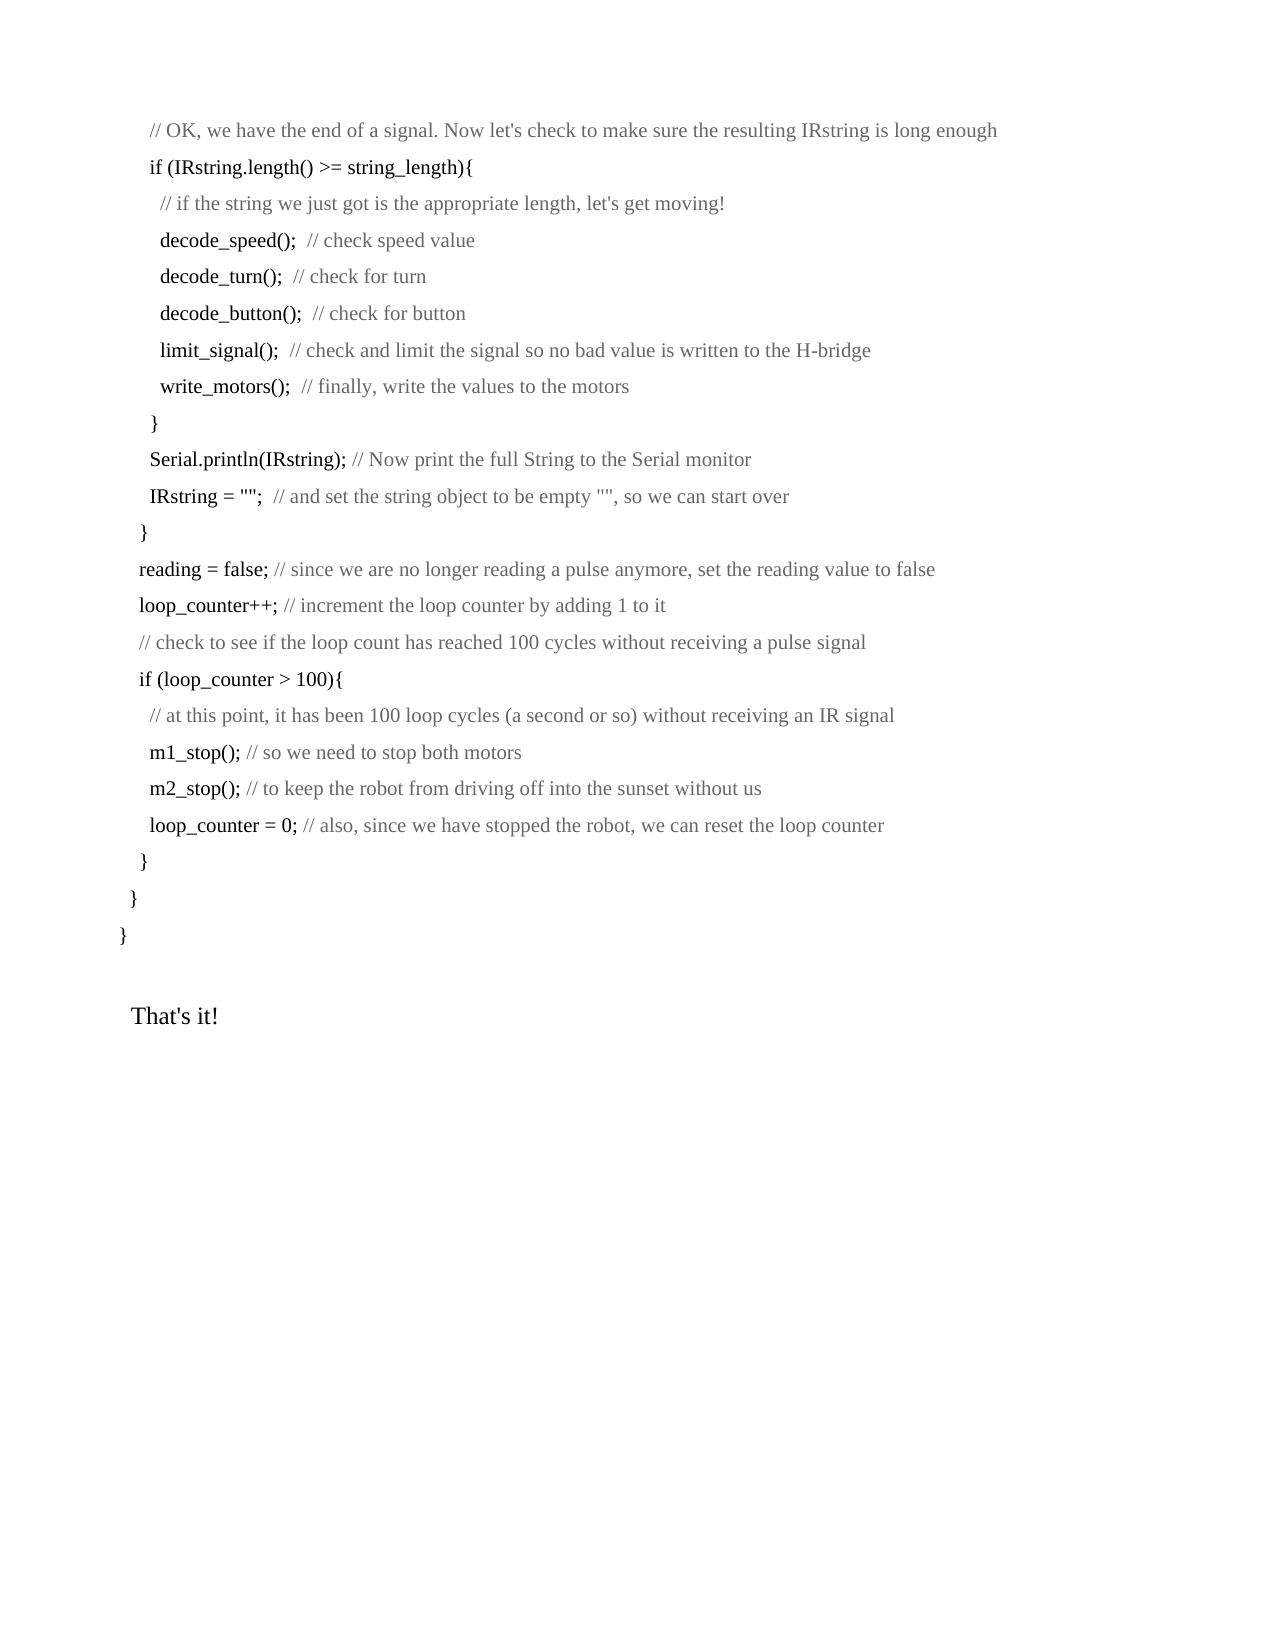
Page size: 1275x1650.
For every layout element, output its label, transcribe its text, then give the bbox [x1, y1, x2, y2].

text } [118, 520, 1157, 544]
text // check to see if the loop count has reached 100 cycles without receiving a pulse signal [118, 630, 1157, 654]
text decode_turn(); // check for turn [118, 264, 1157, 288]
text // if the string we just got is the appropriate length, let's get moving! [118, 191, 1157, 215]
text m2_stop(); // to keep the robot from driving off into the sunset without us [118, 776, 1157, 800]
text } [118, 411, 1157, 435]
text } [118, 922, 1157, 947]
text limit_signal(); // check and limit the signal so no bad value is written to the H-bridge [118, 337, 1157, 362]
text if (loop_counter > 100){ [118, 667, 1157, 691]
text IRstring = ""; // and set the string object to be empty "", so we can start over [118, 484, 1157, 508]
text if (IRstring.length() >= string_length){ [118, 155, 1157, 179]
text write_motors(); // finally, write the values to the motors [118, 374, 1157, 398]
text } [118, 886, 1157, 910]
text Serial.println(IRstring); // Now print the full String to the Serial monitor [118, 447, 1157, 471]
text decode_button(); // check for button [118, 301, 1157, 325]
text That's it! [118, 1001, 1157, 1029]
text loop_counter = 0; // also, since we have stopped the robot, we can reset the loop counter [118, 813, 1157, 837]
text } [118, 849, 1157, 873]
text decode_speed(); // check speed value [118, 228, 1157, 252]
text m1_stop(); // so we need to stop both motors [118, 740, 1157, 764]
text loop_counter++; // increment the loop counter by adding 1 to it [118, 593, 1157, 617]
text reading = false; // since we are no longer reading a pulse anymore, set the reading value to false [118, 557, 1157, 581]
text // at this point, it has been 100 loop cycles (a second or so) without receiving an IR signal [118, 703, 1157, 727]
text // OK, we have the end of a signal. Now let's check to make sure the resulting IRstring is long enough [118, 118, 1157, 142]
